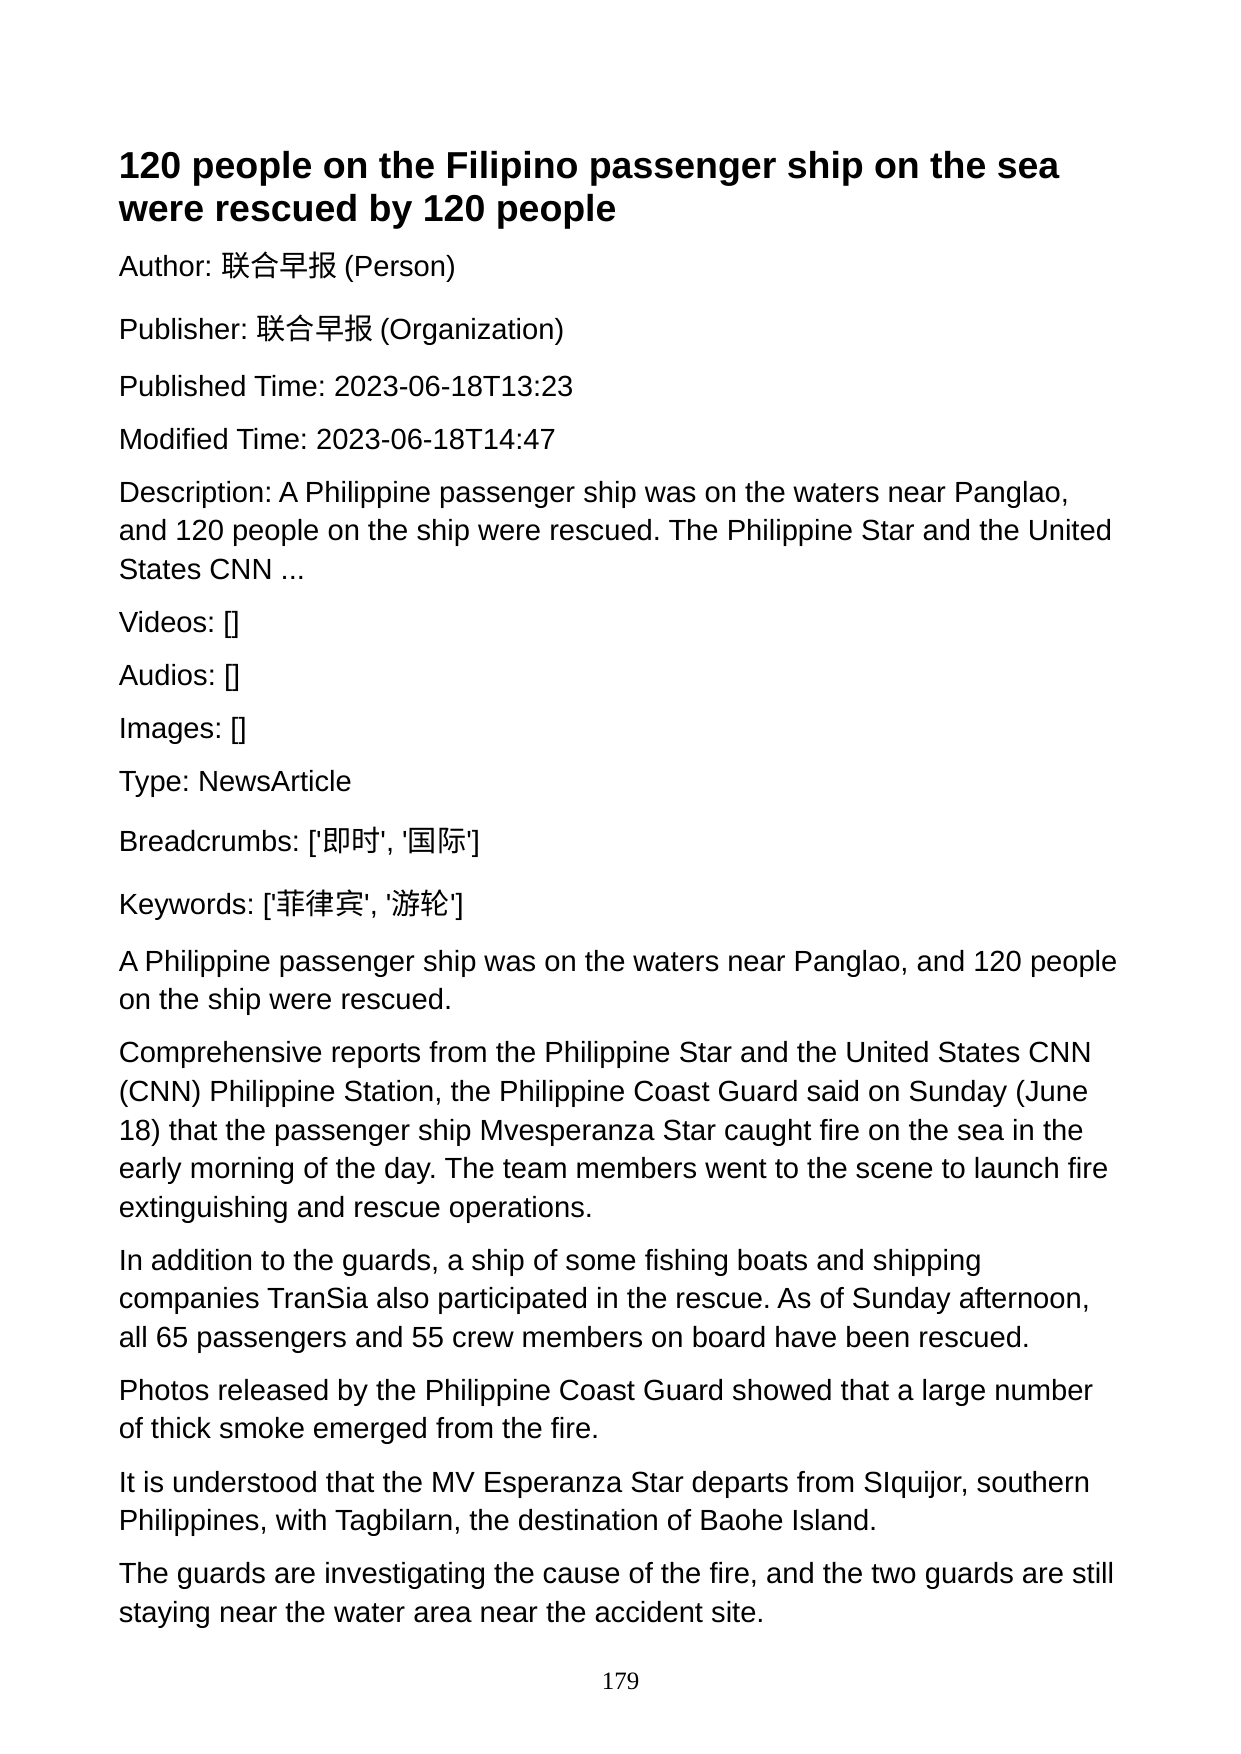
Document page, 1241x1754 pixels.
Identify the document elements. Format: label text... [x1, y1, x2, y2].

text Audios: [] [118, 658, 1122, 692]
text The guards are investigating the cause of the fire, and the two guards are still staying near the water area near the accident site. [118, 1556, 1122, 1628]
text Modified Time: 2023-06-18T14:47 [118, 422, 1122, 455]
text Description: A Philippine passenger ship was on the waters near Panglao, and 120 people on the ship were rescued. The Philippine Star and the United States CNN ... [118, 475, 1122, 585]
text It is understood that the MV Esperanza Star departs from SIquijor, southern Philippines, with Tagbilarn, the destination of Baohe Island. [118, 1464, 1122, 1537]
text Breadcrumbs: ['即时', '国际'] [118, 817, 1122, 860]
text Author: 联合早报 (Person) [118, 242, 1122, 284]
text Images: [] [118, 711, 1122, 745]
text Type: NewsArticle [118, 764, 1122, 798]
text Photos released by the Philippine Coast Guard showed that a large number of thick smoke emerged from the fire. [118, 1373, 1122, 1445]
text A Philippine passenger ship was on the waters near Panglao, and 120 people on the ship were rescued. [118, 944, 1122, 1016]
subtitle 120 people on the Filipino passenger ship on the sea were rescued by 120 people [118, 143, 1122, 230]
text Keywords: ['菲律宾', '游轮'] [118, 881, 1122, 923]
text Comprehensive reports from the Philippine Star and the United States CNN (CNN) Philippine Station, the Philippine Coast Guard said on Sunday (June 18) that the passenger ship Mvesperanza Star caught fire on the sea in the early morning of the day. The team members went to the scene to launch fire extinguishing and rescue operations. [118, 1035, 1122, 1223]
text Published Time: 2023-06-18T13:23 [118, 368, 1122, 402]
text Videos: [] [118, 605, 1122, 638]
text Publisher: 联合早报 (Organization) [118, 305, 1122, 348]
text In addition to the guards, a ship of some fishing boats and shipping companies TranSia also participated in the rescue. As of Sunday afternoon, all 65 passengers and 55 crew members on board have been rescued. [118, 1243, 1122, 1353]
